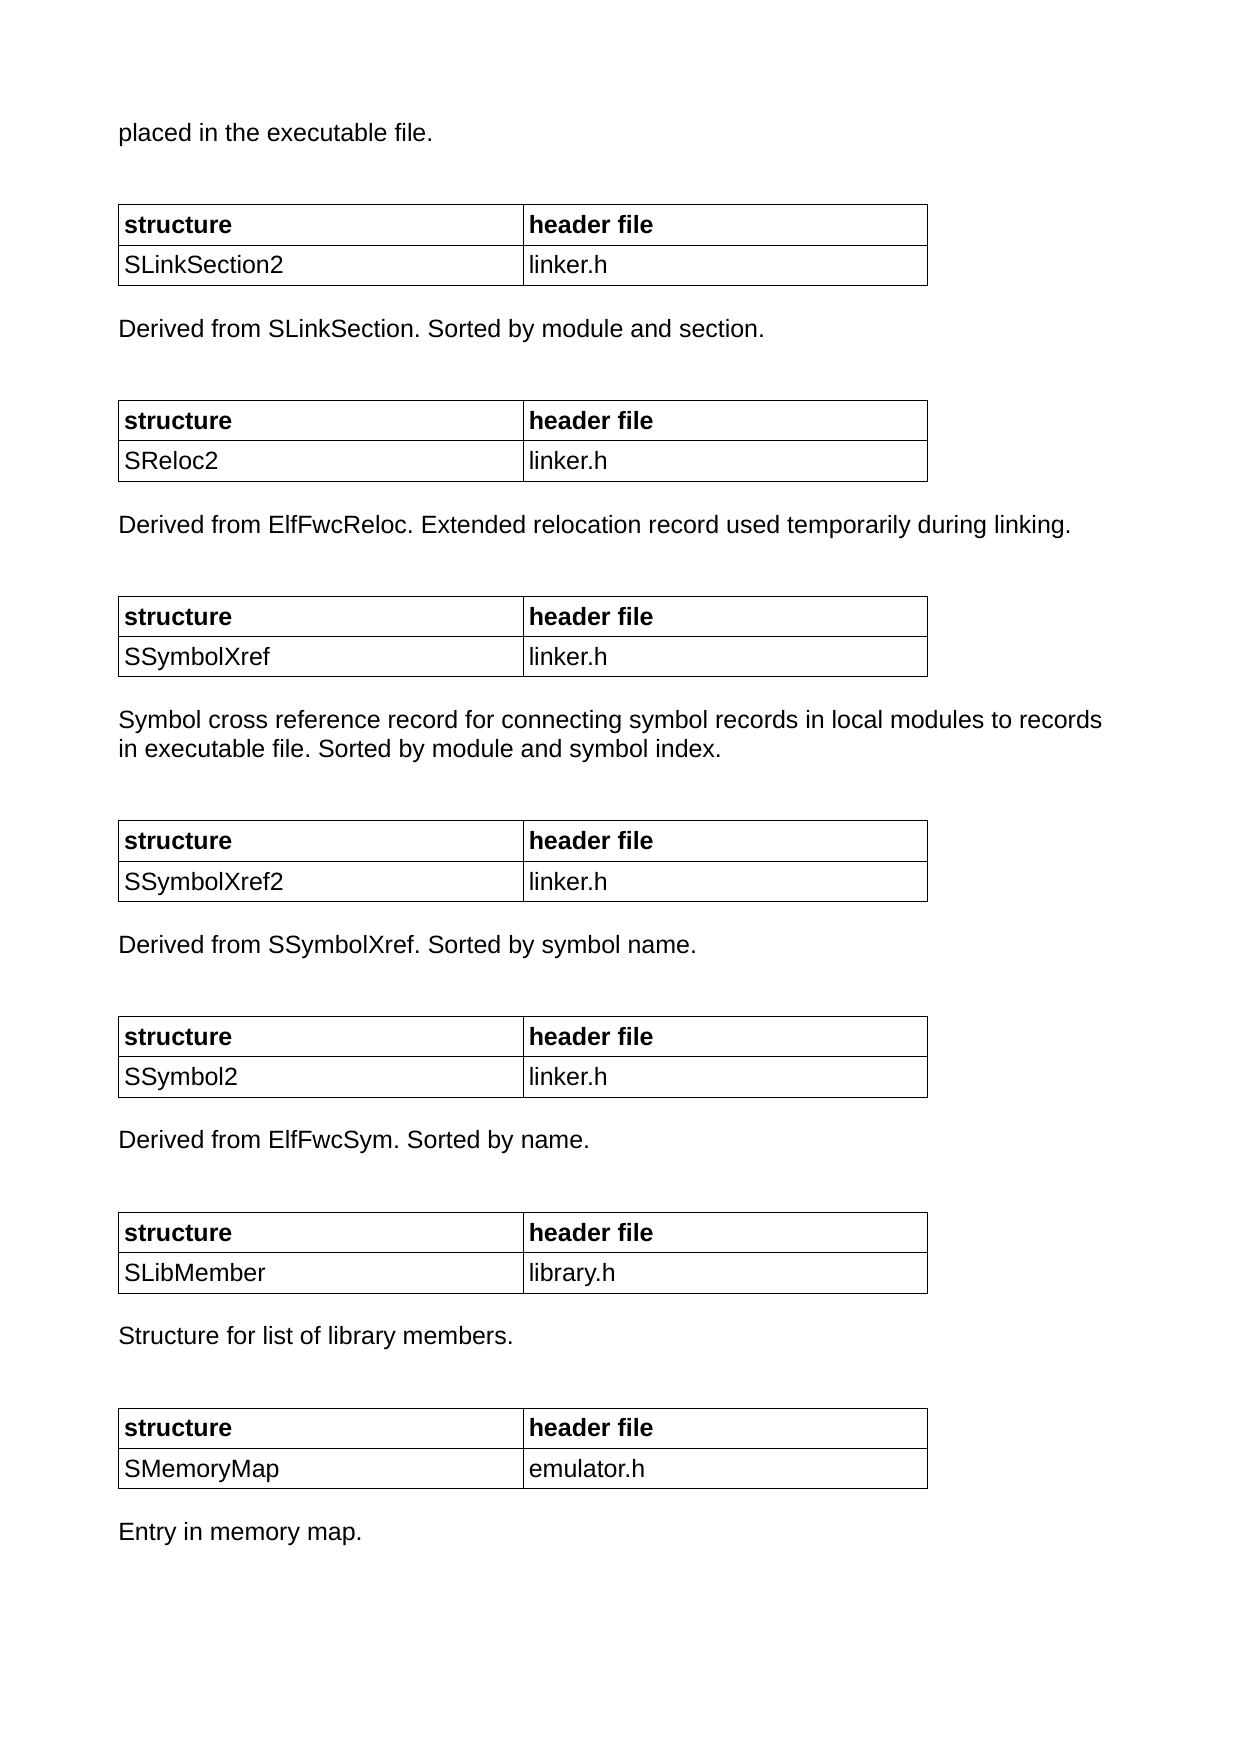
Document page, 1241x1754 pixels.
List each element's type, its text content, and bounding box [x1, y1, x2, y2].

text Symbol cross reference record for connecting symbol records in local modules to records in executable file. Sorted by module and symbol index. [118, 705, 1122, 763]
text Structure for list of library members. [118, 1321, 1122, 1350]
table_header header file [524, 821, 927, 861]
table_header header file [524, 1409, 927, 1448]
table_cell SMemoryMap [119, 1449, 523, 1488]
text Derived from SSymbolXref. Sorted by symbol name. [118, 930, 1122, 958]
table_cell linker.h [524, 1057, 927, 1097]
table_header header file [524, 1017, 927, 1056]
table_header structure [119, 1213, 523, 1252]
text Entry in memory map. [118, 1517, 1122, 1546]
text placed in the executable file. [118, 118, 1122, 147]
table_cell library.h [524, 1253, 927, 1292]
table_cell emulator.h [524, 1449, 927, 1488]
table_cell SSymbol2 [119, 1057, 523, 1097]
table_header structure [119, 205, 523, 245]
table_cell SSymbolXref [119, 637, 523, 676]
table_cell linker.h [524, 862, 927, 901]
table_cell SReloc2 [119, 441, 523, 481]
table_header structure [119, 821, 523, 861]
table_cell linker.h [524, 637, 927, 676]
table_cell SLibMember [119, 1253, 523, 1292]
table_header structure [119, 597, 523, 636]
table_cell linker.h [524, 246, 927, 285]
table_header header file [524, 597, 927, 636]
table_header header file [524, 205, 927, 245]
table_header structure [119, 1017, 523, 1056]
text Derived from ElfFwcReloc. Extended relocation record used temporarily during linking. [118, 509, 1122, 538]
table_cell SLinkSection2 [119, 246, 523, 285]
table_header structure [119, 401, 523, 440]
table_header structure [119, 1409, 523, 1448]
text Derived from ElfFwcSym. Sorted by name. [118, 1126, 1122, 1154]
table_cell linker.h [524, 441, 927, 481]
table_header header file [524, 1213, 927, 1252]
text Derived from SLinkSection. Sorted by module and section. [118, 314, 1122, 343]
table_cell SSymbolXref2 [119, 862, 523, 901]
table_header header file [524, 401, 927, 440]
